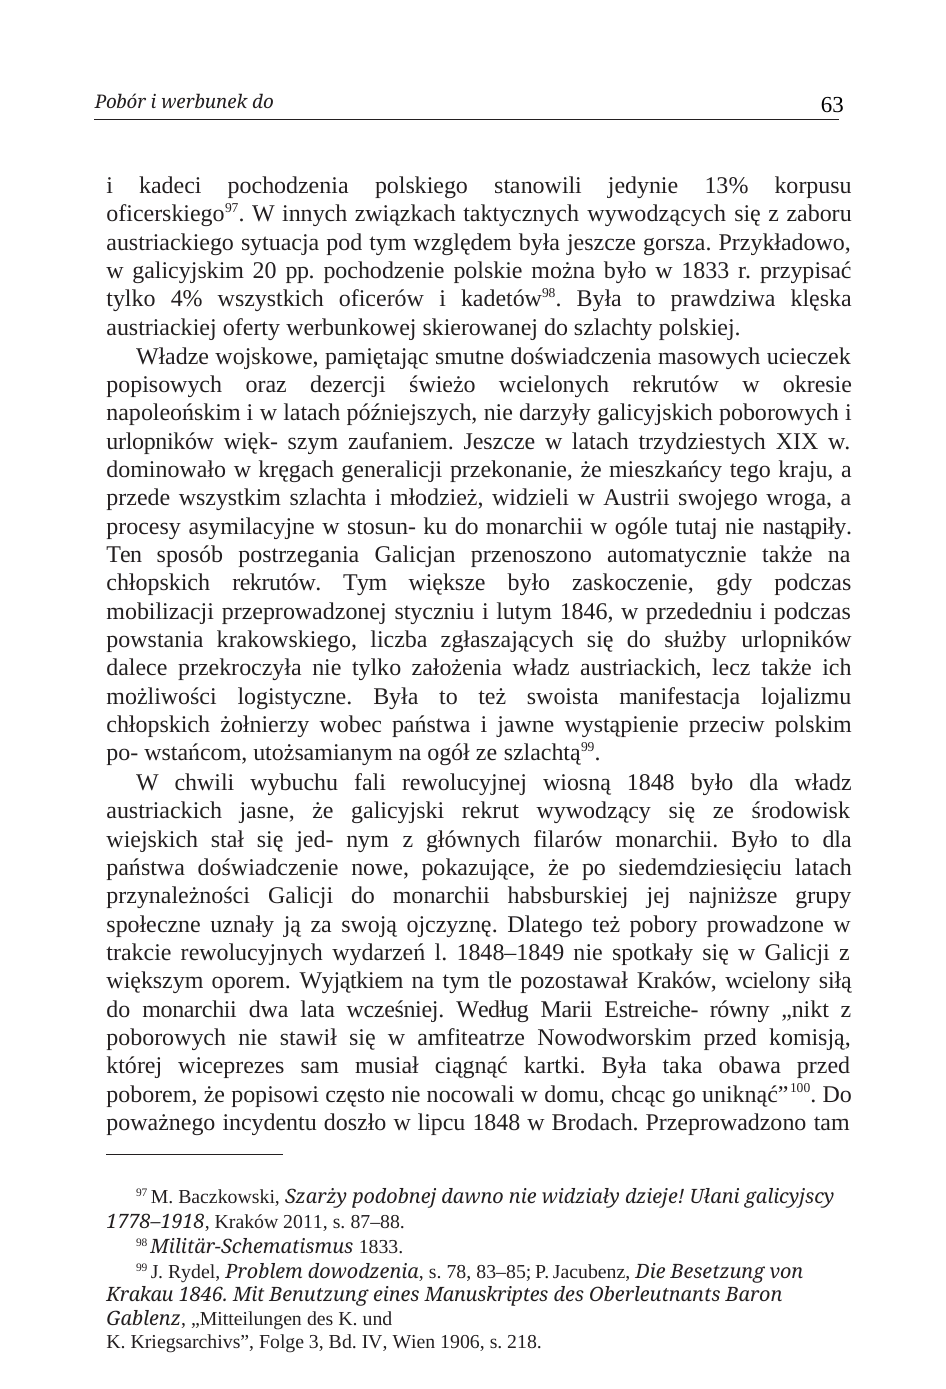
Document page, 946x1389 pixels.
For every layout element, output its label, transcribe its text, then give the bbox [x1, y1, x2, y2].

text 98 Militär-Schematismus 1833. [136, 1234, 879, 1259]
text K. Kriegsarchivs”, Folge 3, Bd. IV, Wien 1906, s. 218. [106, 1331, 879, 1353]
text Władze wojskowe, pamiętając smutne doświadczenia masowych ucieczek popisowych oraz dezercji świeżo wcielonych rekrutów w okresie napoleońskim i w latach późniejszych, nie darzyły galicyjskich poborowych i urlopników więk- szym zaufaniem. Jeszcze w latach trzydziestych XIX w. dominowało w kręgach generalicji przekonanie, że mieszkańcy tego kraju, a przede wszystkim szlachta i młodzież, widzieli w Austrii swojego wroga, a procesy asymilacyjne w stosun- ku do monarchii w ogóle tutaj nie nastąpiły. Ten sposób postrzegania Galicjan przenoszono automatycznie także na chłopskich rekrutów. Tym większe było zaskoczenie, gdy podczas mobilizacji przeprowadzonej styczniu i lutym 1846, w przededniu i podczas powstania krakowskiego, liczba zgłaszających się do służby urlopników dalece przekroczyła nie tylko założenia władz austriackich, lecz także ich możliwości logistyczne. Była to też swoista manifestacja lojalizmu chłopskich żołnierzy wobec państwa i jawne wystąpienie przeciw polskim po- wstańcom, utożsamianym na ogół ze szlachtą99. [106, 342, 852, 766]
text W chwili wybuchu fali rewolucyjnej wiosną 1848 było dla władz austriackich jasne, że galicyjski rekrut wywodzący się ze środowisk wiejskich stał się jed- nym z głównych filarów monarchii. Było to dla państwa doświadczenie nowe, pokazujące, że po siedemdziesięciu latach przynależności Galicji do monarchii habsburskiej jej najniższe grupy społeczne uznały ją za swoją ojczyznę. Dlatego też pobory prowadzone w trakcie rewolucyjnych wydarzeń l. 1848–1849 nie spotkały się w Galicji z większym oporem. Wyjątkiem na tym tle pozostawał Kraków, wcielony siłą do monarchii dwa lata wcześniej. Według Marii Estreiche- równy „nikt z poborowych nie stawił się w amfiteatrze Nowodworskim przed komisją, której wiceprezes sam musiał ciągnąć kartki. Była taka obawa przed poborem, że popisowi często nie nocowali w domu, chcąc go uniknąć”100. Do poważnego incydentu doszło w lipcu 1848 w Brodach. Przeprowadzono tam [106, 768, 852, 1136]
text 99 J. Rydel, Problem dowodzenia, s. 78, 83–85; P. Jacubenz, Die Besetzung von Krakau 1846. Mit Benutzung eines Manuskriptes des Oberleutnants Baron Gablenz, „Mitteilungen des K. und [106, 1259, 862, 1331]
text 97 M. Baczkowski, Szarży podobnej dawno nie widziały dzieje! Ułani galicyjscy 1778–1918, Kraków 2011, s. 87–88. [106, 1183, 879, 1234]
text i kadeci pochodzenia polskiego stanowili jedynie 13% korpusu oficerskiego97. W innych związkach taktycznych wywodzących się z zaboru austriackiego sytuacja pod tym względem była jeszcze gorsza. Przykładowo, w galicyjskim 20 pp. pochodzenie polskie można było w 1833 r. przypisać tylko 4% wszystkich oficerów i kadetów98. Była to prawdziwa klęska austriackiej oferty werbunkowej skierowanej do szlachty polskiej. [106, 171, 852, 340]
